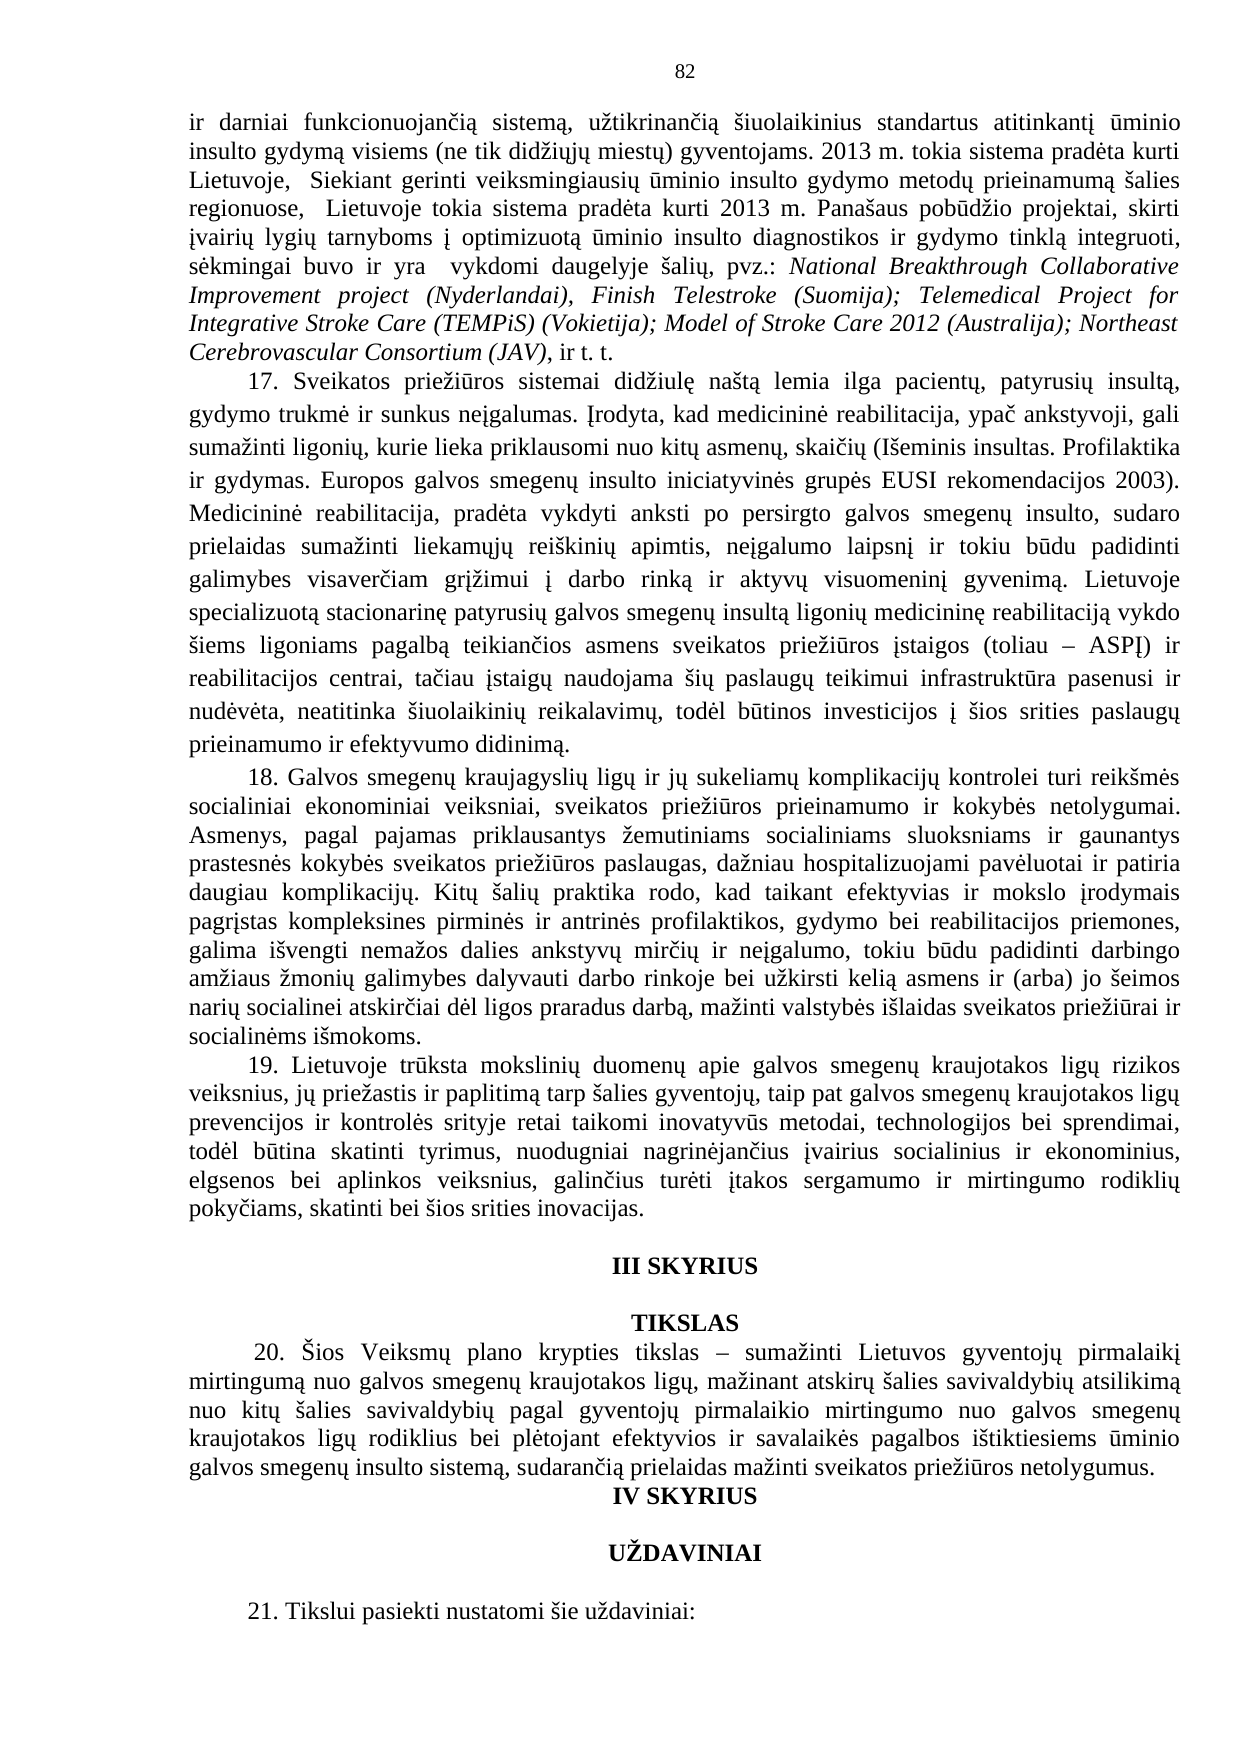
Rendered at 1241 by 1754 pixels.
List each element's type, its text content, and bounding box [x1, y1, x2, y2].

text TIKSLAS [188, 1308, 1181, 1337]
text III SKYRIUS [188, 1251, 1181, 1280]
text 21. Tikslui pasiekti nustatomi šie uždaviniai: [188, 1596, 1181, 1625]
text 19. Lietuvoje trūksta mokslinių duomenų apie galvos smegenų kraujotakos ligų rizikos veiksnius, jų priežastis ir paplitimą tarp šalies gyventojų, taip pat galvos smegenų kraujotakos ligų prevencijos ir kontrolės srityje retai taikomi inovatyvūs metodai, technologijos bei sprendimai, todėl būtina skatinti tyrimus, nuodugniai nagrinėjančius įvairius socialinius ir ekonominius, elgsenos bei aplinkos veiksnius, galinčius turėti įtakos sergamumo ir mirtingumo rodiklių pokyčiams, skatinti bei šios srities inovacijas. [188, 1050, 1181, 1222]
text 20. Šios Veiksmų plano krypties tikslas – sumažinti Lietuvos gyventojų pirmalaikį mirtingumą nuo galvos smegenų kraujotakos ligų, mažinant atskirų šalies savivaldybių atsilikimą nuo kitų šalies savivaldybių pagal gyventojų pirmalaikio mirtingumo nuo galvos smegenų kraujotakos ligų rodiklius bei plėtojant efektyvios ir savalaikės pagalbos ištiktiesiems ūminio galvos smegenų insulto sistemą, sudarančią prielaidas mažinti sveikatos priežiūros netolygumus. [188, 1337, 1181, 1481]
text ir darniai funkcionuojančią sistemą, užtikrinančią šiuolaikinius standartus atitinkantį ūminio insulto gydymą visiems (ne tik didžiųjų miestų) gyventojams. 2013 m. tokia sistema pradėta kurti Lietuvoje, Siekiant gerinti veiksmingiausių ūminio insulto gydymo metodų prieinamumą šalies regionuose, Lietuvoje tokia sistema pradėta kurti 2013 m. Panašaus pobūdžio projektai, skirti įvairių lygių tarnyboms į optimizuotą ūminio insulto diagnostikos ir gydymo tinklą integruoti, sėkmingai buvo ir yra vykdomi daugelyje šalių, pvz.: National Breakthrough Collaborative Improvement project (Nyderlandai), Finish Telestroke (Suomija); Telemedical Project for Integrative Stroke Care (TEMPiS) (Vokietija); Model of Stroke Care 2012 (Australija); Northeast Cerebrovascular Consortium (JAV), ir t. t. [188, 107, 1181, 366]
text IV SKYRIUS [188, 1481, 1181, 1510]
text 18. Galvos smegenų kraujagyslių ligų ir jų sukeliamų komplikacijų kontrolei turi reikšmės socialiniai ekonominiai veiksniai, sveikatos priežiūros prieinamumo ir kokybės netolygumai. Asmenys, pagal pajamas priklausantys žemutiniams socialiniams sluoksniams ir gaunantys prastesnės kokybės sveikatos priežiūros paslaugas, dažniau hospitalizuojami pavėluotai ir patiria daugiau komplikacijų. Kitų šalių praktika rodo, kad taikant efektyvias ir mokslo įrodymais pagrįstas kompleksines pirminės ir antrinės profilaktikos, gydymo bei reabilitacijos priemones, galima išvengti nemažos dalies ankstyvų mirčių ir neįgalumo, tokiu būdu padidinti darbingo amžiaus žmonių galimybes dalyvauti darbo rinkoje bei užkirsti kelią asmens ir (arba) jo šeimos narių socialinei atskirčiai dėl ligos praradus darbą, mažinti valstybės išlaidas sveikatos priežiūrai ir socialinėms išmokoms. [188, 762, 1181, 1050]
text 17. Sveikatos priežiūros sistemai didžiulę naštą lemia ilga pacientų, patyrusių insultą, gydymo trukmė ir sunkus neįgalumas. Įrodyta, kad medicininė reabilitacija, ypač ankstyvoji, gali sumažinti ligonių, kurie lieka priklausomi nuo kitų asmenų, skaičių (Išeminis insultas. Profilaktika ir gydymas. Europos galvos smegenų insulto iniciatyvinės grupės EUSI rekomendacijos 2003). Medicininė reabilitacija, pradėta vykdyti anksti po persirgto galvos smegenų insulto, sudaro prielaidas sumažinti liekamųjų reiškinių apimtis, neįgalumo laipsnį ir tokiu būdu padidinti galimybes visaverčiam grįžimui į darbo rinką ir aktyvų visuomeninį gyvenimą. Lietuvoje specializuotą stacionarinę patyrusių galvos smegenų insultą ligonių medicininę reabilitaciją vykdo šiems ligoniams pagalbą teikiančios asmens sveikatos priežiūros įstaigos (toliau – ASPĮ) ir reabilitacijos centrai, tačiau įstaigų naudojama šių paslaugų teikimui infrastruktūra pasenusi ir nudėvėta, neatitinka šiuolaikinių reikalavimų, todėl būtinos investicijos į šios srities paslaugų prieinamumo ir efektyvumo didinimą. [188, 366, 1181, 758]
text UŽDAVINIAI [188, 1538, 1181, 1567]
